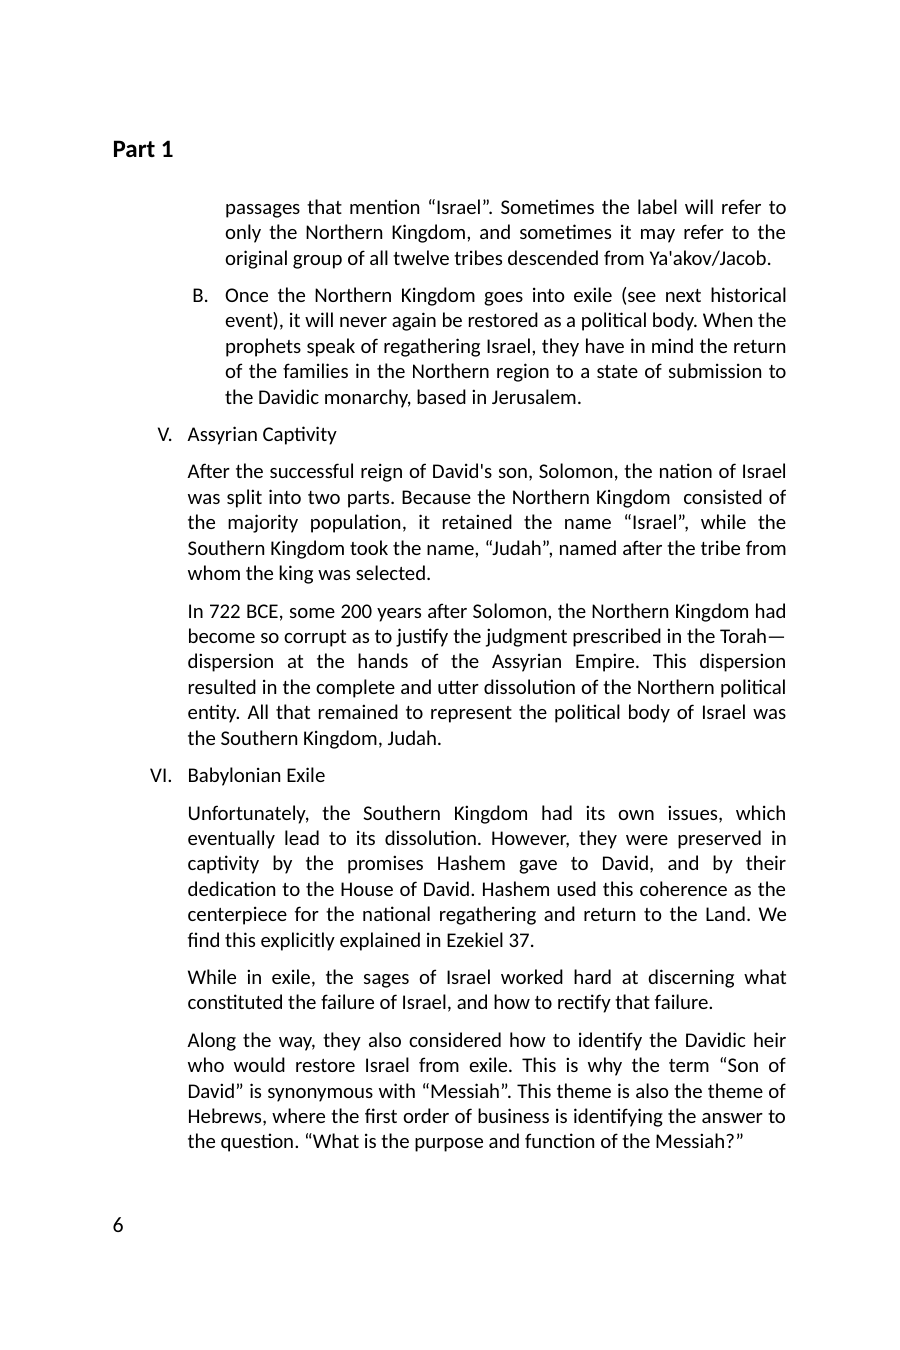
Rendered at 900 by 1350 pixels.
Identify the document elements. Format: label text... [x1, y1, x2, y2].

list Once the Northern Kingdom goes into exile (see next historical event), it will never again be restored as a political body. When the prophets speak of regathering Israel, they have in mind the return of the families in the Northern region to a state of submission to the Davidic monarchy, based in Jerusalem. [187, 282, 787, 409]
list passages that mention “Israel”. Sometimes the label will refer to only the Northern Kingdom, and sometimes it may refer to the original group of all twelve tribes descended from Ya'akov/Jacob. [187, 194, 787, 270]
list While in exile, the sages of Israel worked hard at discerning what constituted the failure of Israel, and how to rectify that failure. [172, 964, 787, 1015]
list Babylonian Exile [172, 762, 787, 788]
list Assyrian Captivity [172, 421, 787, 447]
list Along the way, they also considered how to identify the Davidic heir who would restore Israel from exile. This is why the term “Son of David” is synonymous with “Messiah”. This theme is also the theme of Hebrews, where the first order of business is identifying the answer to the question. “What is the purpose and function of the Messiah?” [172, 1027, 787, 1154]
list In 722 BCE, some 200 years after Solomon, the Northern Kingdom had become so corrupt as to justify the judgment prescribed in the Torah—dispersion at the hands of the Assyrian Empire. This dispersion resulted in the complete and utter dissolution of the Northern political entity. All that remained to represent the political body of Israel was the Southern Kingdom, Judah. [172, 598, 787, 750]
list After the successful reign of David's son, Solomon, the nation of Israel was split into two parts. Because the Northern Kingdom consisted of the majority population, it retained the name “Israel”, while the Southern Kingdom took the name, “Judah”, named after the tribe from whom the king was selected. [172, 459, 787, 586]
list Unfortunately, the Southern Kingdom had its own issues, which eventually lead to its dissolution. However, they were preserved in captivity by the promises Hashem gave to David, and by their dedication to the House of David. Hashem used this coherence as the centerpiece for the national regathering and return to the Land. We find this explicitly explained in Ezekiel 37. [172, 800, 787, 952]
